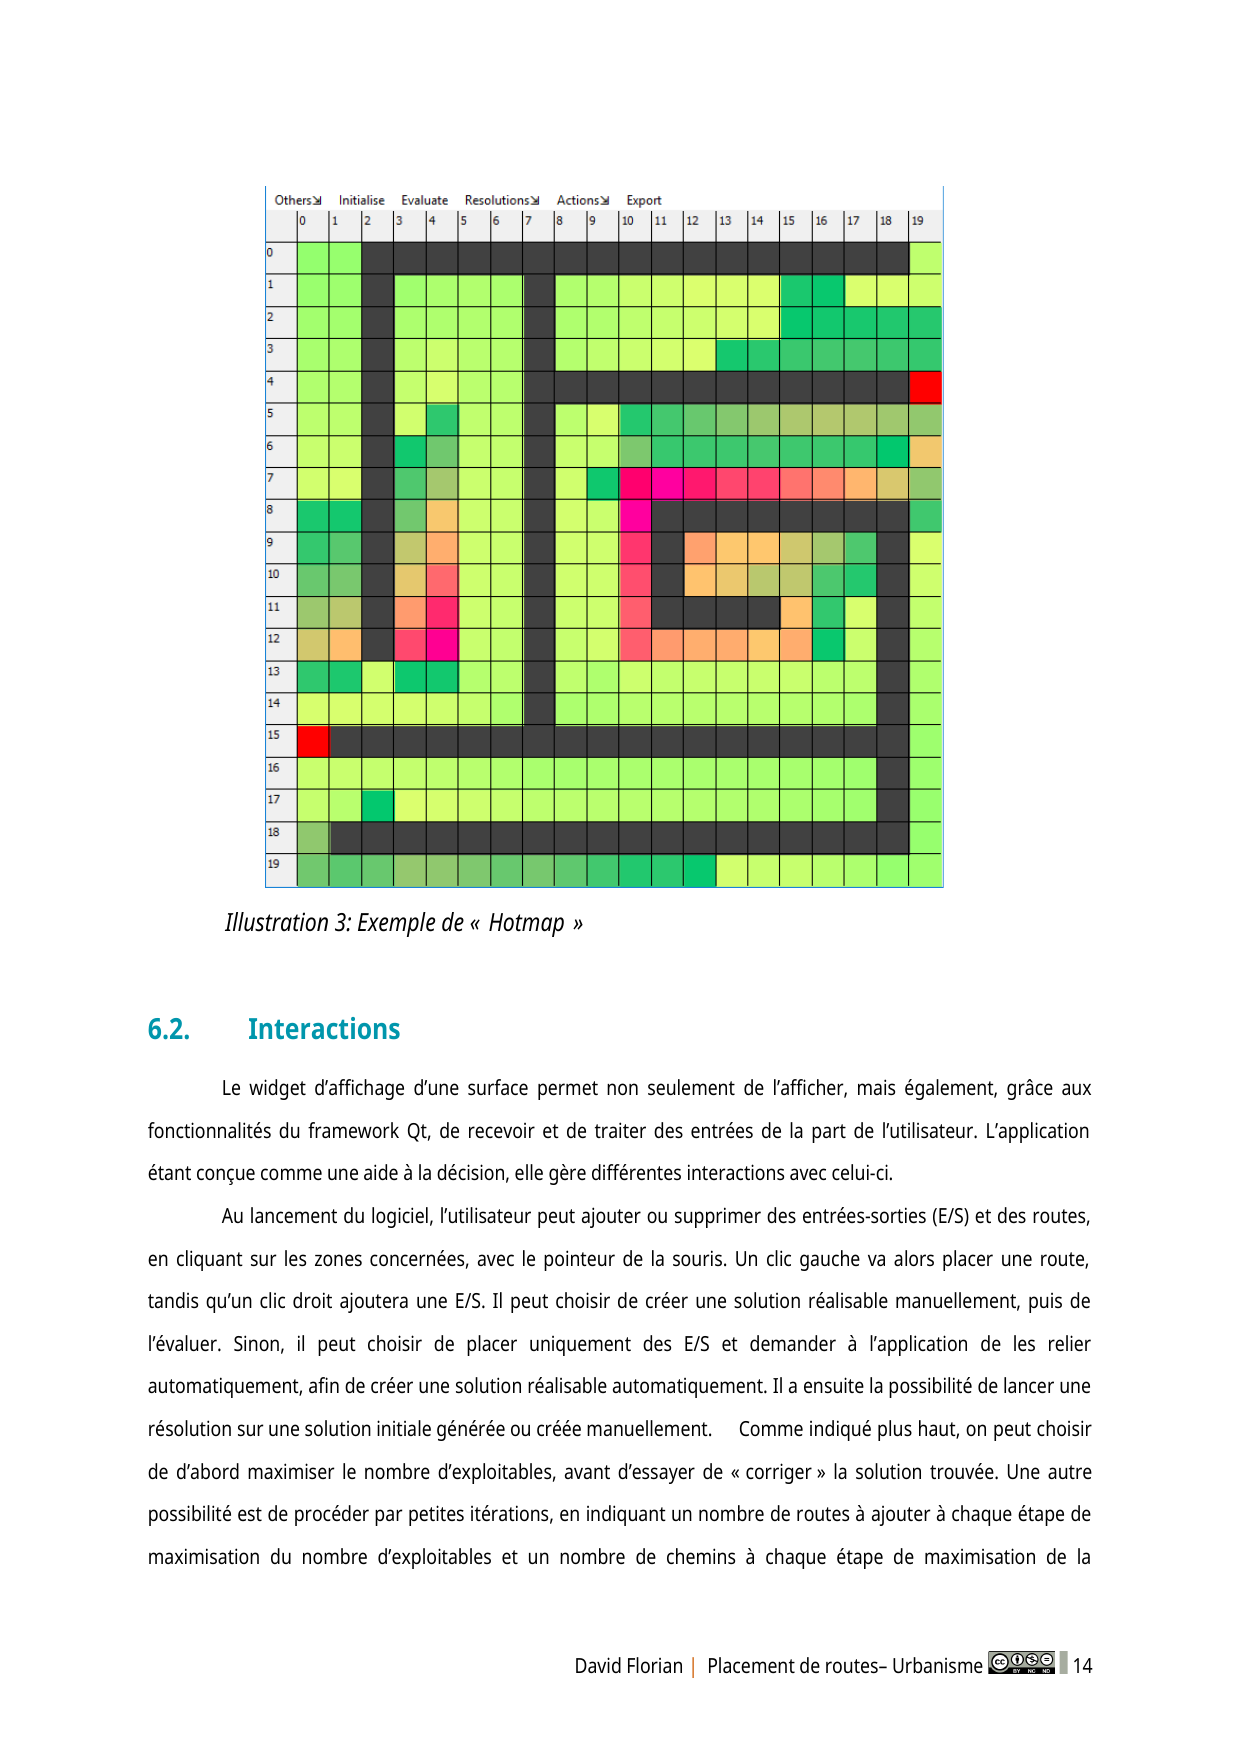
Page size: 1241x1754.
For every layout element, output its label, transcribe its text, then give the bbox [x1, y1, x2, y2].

text Au lancement du logiciel, l’utilisateur peut ajouter ou supprimer des entrées-sorties (E/S) et des routes, en cliquant sur les zones concernées, avec le pointeur de la souris. Un clic gauche va alors placer une route, tandis qu’un clic droit ajoutera une E/S. Il peut choisir de créer une solution réalisable manuellement, puis de l’évaluer. Sinon, il peut choisir de placer uniquement des E/S et demander à l’application de les relier automatiquement, afin de créer une solution réalisable automatiquement. Il a ensuite la possibilité de lancer une résolution sur une solution initiale générée ou créée manuellement. Comme indiqué plus haut, on peut choisir de d’abord maximiser le nombre d’exploitables, avant d’essayer de « corriger » la solution trouvée. Une autre possibilité est de procéder par petites itérations, en indiquant un nombre de routes à ajouter à chaque étape de maximisation du nombre d’exploitables et un nombre de chemins à chaque étape de maximisation de la [148, 1201, 1092, 1570]
picture [988, 1651, 1055, 1674]
subtitle Interactions [148, 1009, 1092, 1048]
list Illustration 3: Exemple de « Hotmap » [225, 888, 977, 938]
picture [1059, 1651, 1068, 1674]
text Le widget d’affichage d’une surface permet non seulement de l’afficher, mais également, grâce aux fonctionnalités du framework Qt, de recevoir et de traiter des entrées de la part de l’utilisateur. L’application étant conçue comme une aide à la décision, elle gère différentes interactions avec celui-ci. [148, 1073, 1092, 1187]
picture [265, 186, 944, 888]
